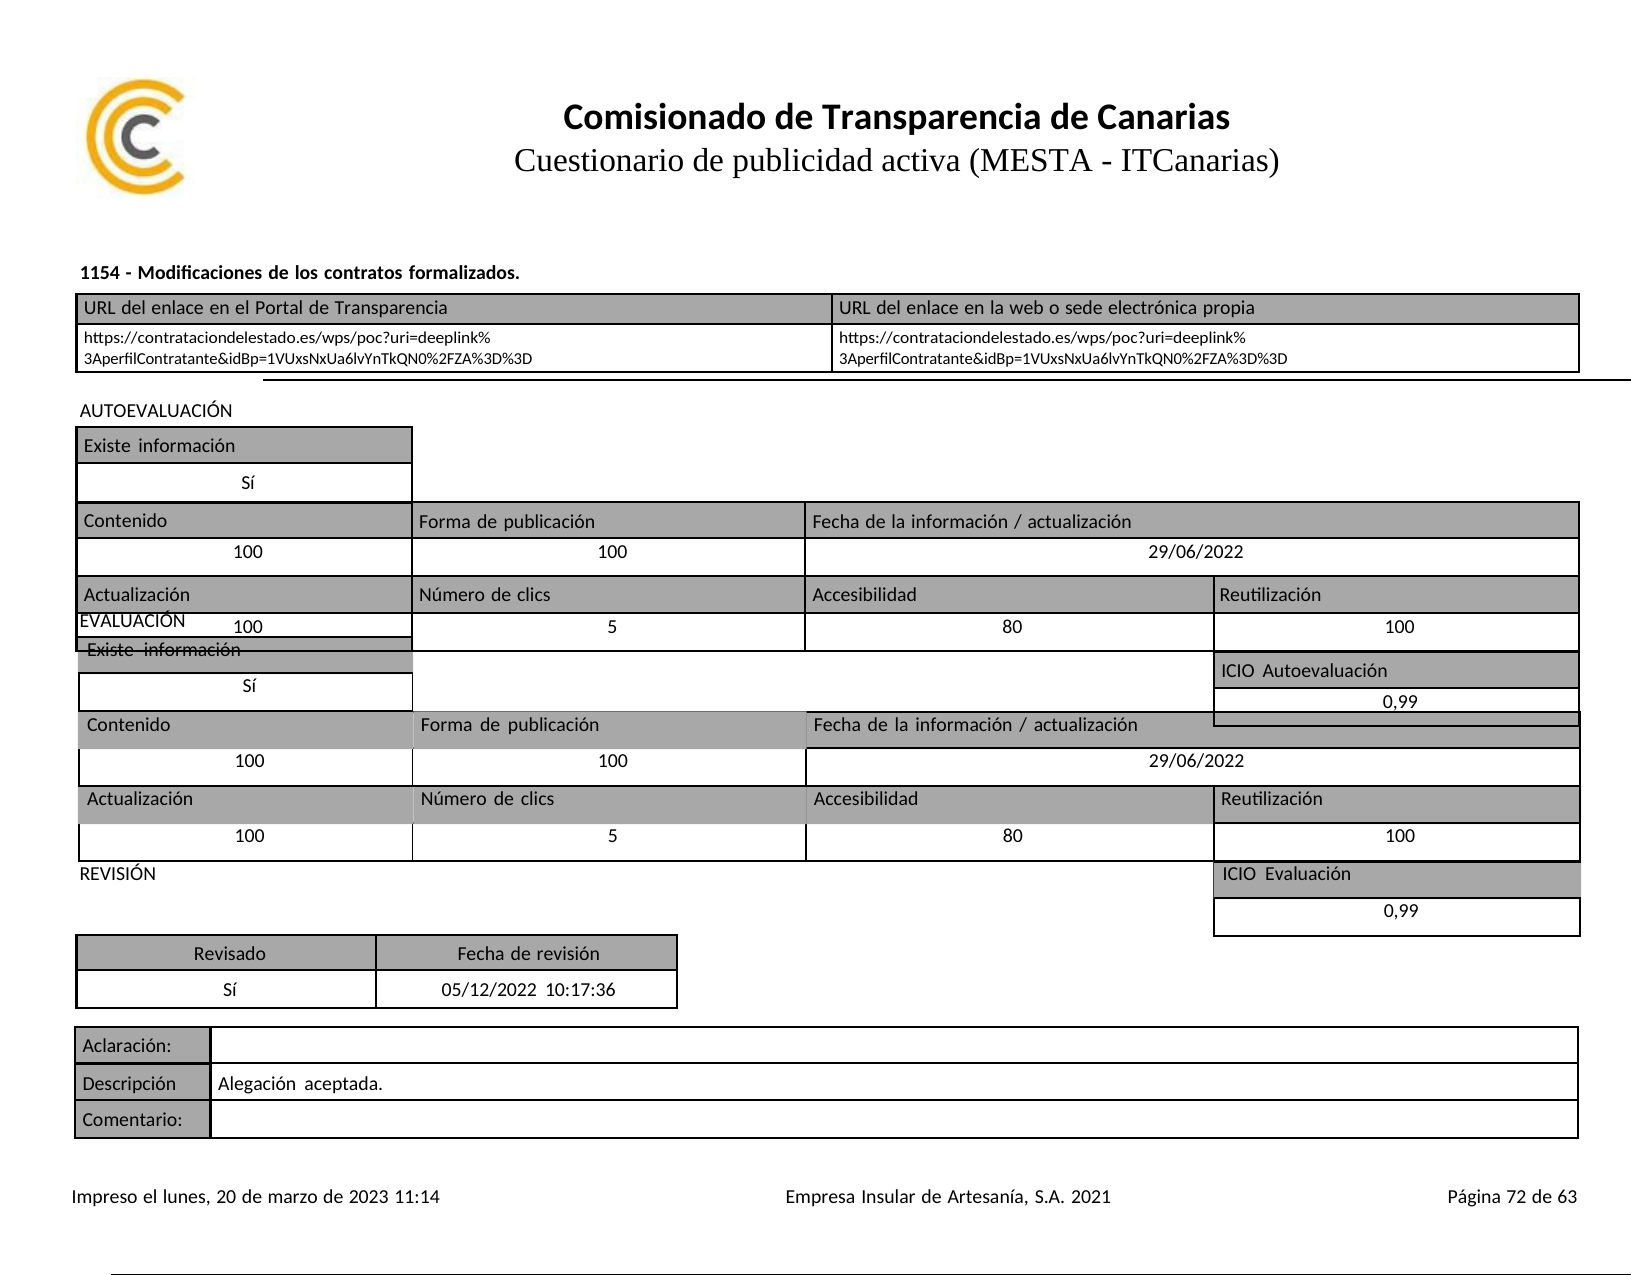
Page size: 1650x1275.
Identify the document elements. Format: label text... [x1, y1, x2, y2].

table_cell 100 [78, 539, 411, 574]
table_cell https://contrataciondelestado.es/wps/poc?uri=deeplink% 3AperfilContratante&idBp=1VUxsNxUa6lvYnTkQN0%2FZA%3D%3D [833, 325, 1578, 371]
table_header Aclaración: [76, 1028, 209, 1062]
table_header Fecha de revisión [377, 936, 676, 969]
table_cell 5 [413, 614, 804, 649]
table_cell 100 [1215, 614, 1578, 649]
table_header Revisado [78, 936, 375, 969]
text 1154 - Modificaciones de los contratos formalizados. [79, 261, 1594, 285]
picture [76, 77, 197, 198]
text AUTOEVALUACIÓN [79, 398, 1594, 422]
table_cell Descripción [76, 1065, 209, 1099]
table_cell Accesibilidad [806, 577, 1213, 612]
table_header [413, 426, 1579, 501]
table_cell [212, 1101, 1577, 1137]
table_cell Sí [78, 464, 411, 501]
table_cell Alegación aceptada. [212, 1064, 1577, 1099]
table_cell Contenido [78, 504, 411, 537]
table_header [212, 1028, 1577, 1062]
table_cell 05/12/2022 10:17:36 [377, 971, 676, 1007]
table_cell [80, 675, 412, 710]
table_cell Comentario: [76, 1101, 209, 1137]
table_cell 100 [78, 614, 411, 636]
table_cell Número de clics [413, 577, 804, 612]
table_cell Sí [78, 971, 375, 1007]
table_cell 29/06/2022 [806, 539, 1578, 574]
table_header Existe información [78, 428, 411, 462]
table_header URL del enlace en el Portal de Transparencia [78, 295, 831, 323]
table_cell https://contrataciondelestado.es/wps/poc?uri=deeplink% 3AperfilContratante&idBp=1VUxsNxUa6lvYnTkQN0%2FZA%3D%3D [78, 325, 831, 371]
table_cell ICIO Autoevaluación [1215, 653, 1578, 687]
table_cell 0,99 [1215, 689, 1578, 711]
table_header URL del enlace en la web o sede electrónica propia [833, 295, 1578, 323]
table_cell Actualización [78, 577, 411, 612]
table_cell [413, 652, 1213, 711]
table_cell 80 [806, 614, 1213, 649]
table_cell 100 [413, 539, 804, 574]
table_cell Forma de publicación [413, 503, 804, 537]
table_cell Fecha de la información / actualización [806, 503, 1578, 537]
table_cell Reutilización [1215, 577, 1578, 612]
